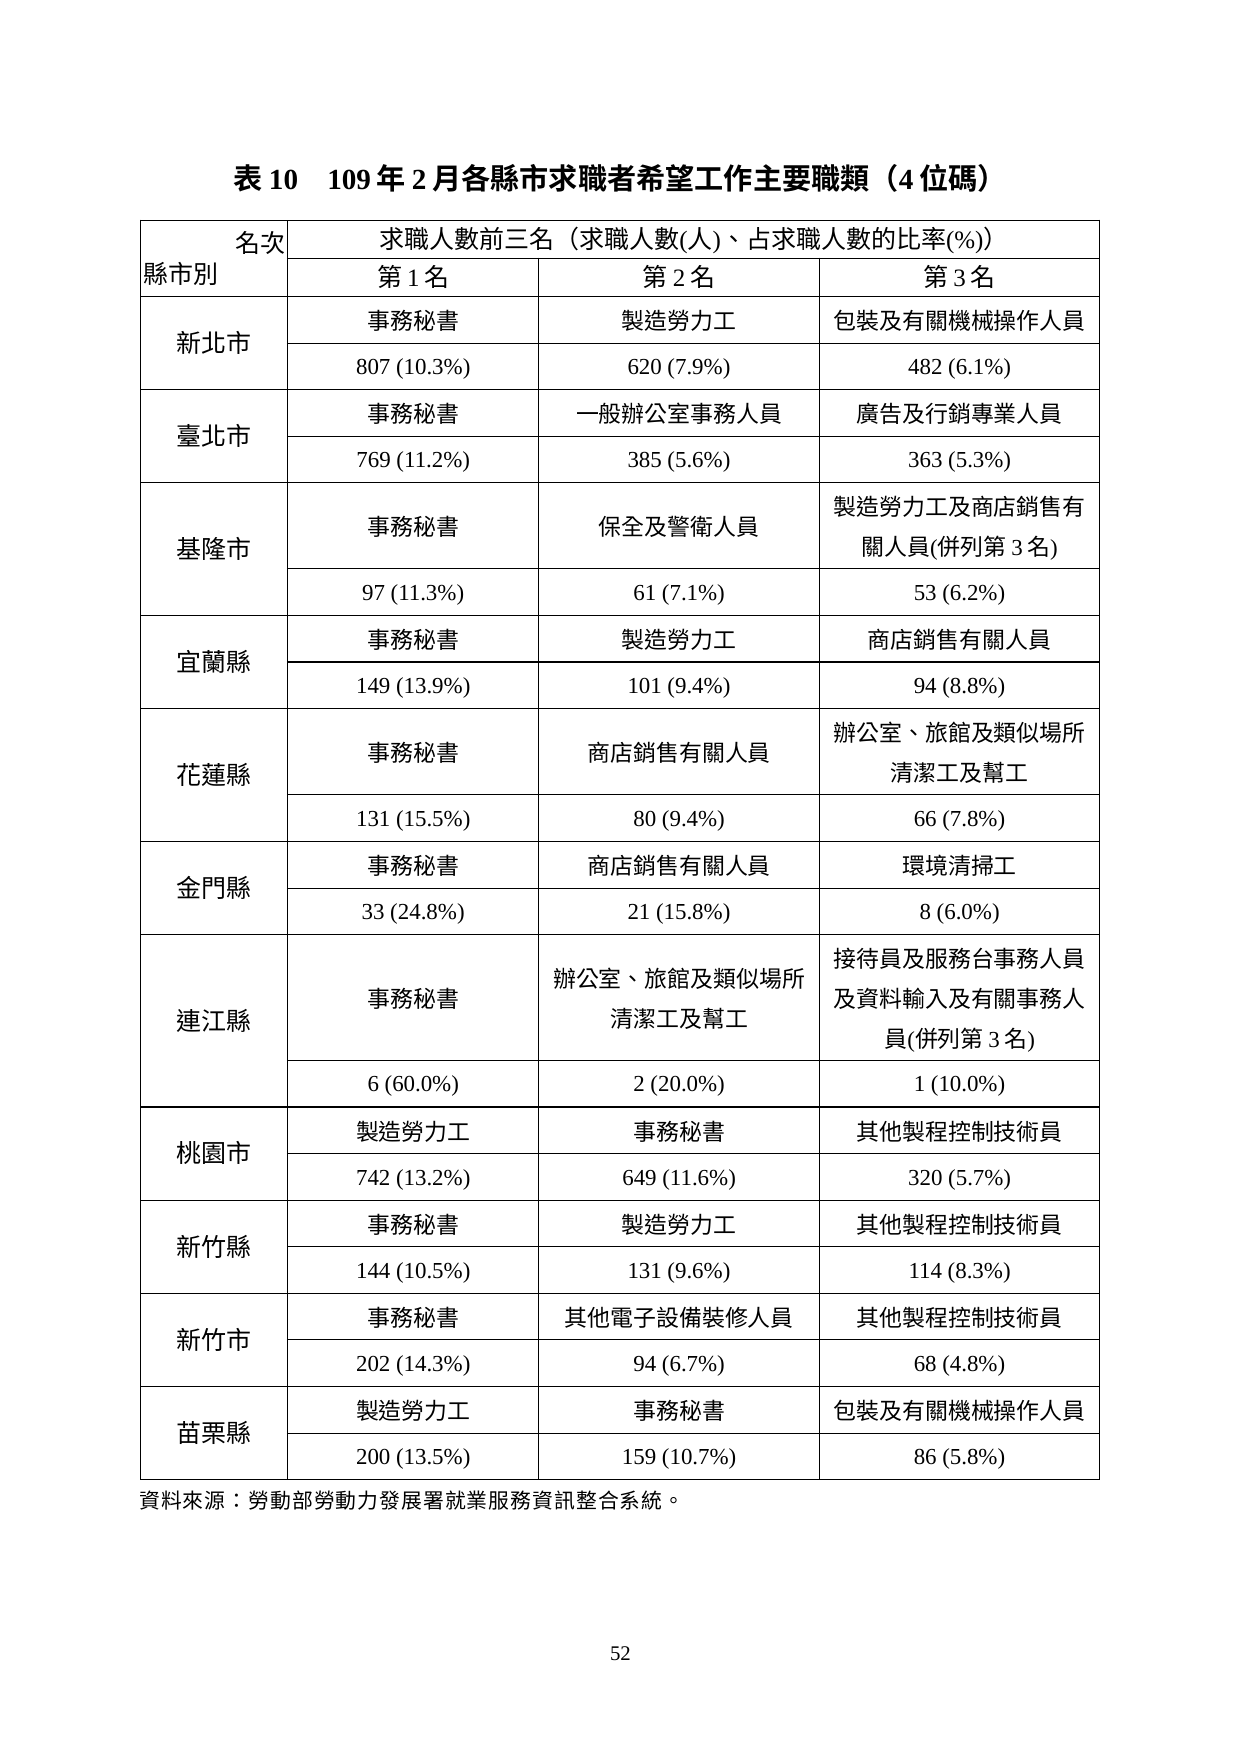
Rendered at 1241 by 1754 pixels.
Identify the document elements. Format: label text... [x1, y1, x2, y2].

table_cell 385 (5.6%) [539, 437, 819, 482]
table_cell 86 (5.8%) [820, 1434, 1099, 1479]
table_cell 製造勞力工 [539, 297, 819, 342]
table_cell 66 (7.8%) [820, 795, 1099, 841]
table_cell 製造勞力工 [288, 1108, 538, 1153]
table_cell 新竹縣 [141, 1201, 287, 1293]
table_cell 事務秘書 [288, 616, 538, 661]
table_cell 臺北市 [141, 390, 287, 482]
table_cell 其他電子設備裝修人員 [539, 1294, 819, 1339]
table_cell 新北市 [141, 297, 287, 389]
table_cell 事務秘書 [288, 297, 538, 342]
table_cell 149 (13.9%) [288, 663, 538, 708]
table_cell 131 (15.5%) [288, 795, 538, 841]
table_cell 1 (10.0%) [820, 1061, 1099, 1106]
table_cell 80 (9.4%) [539, 795, 819, 841]
text 資料來源：勞動部勞動力發展署就業服務資訊整合系統。 [139, 1480, 1063, 1520]
table_cell 159 (10.7%) [539, 1434, 819, 1479]
table_cell 事務秘書 [288, 1201, 538, 1246]
table_cell 事務秘書 [288, 1294, 538, 1339]
table_cell 商店銷售有關人員 [539, 842, 819, 887]
table_cell 商店銷售有關人員 [539, 709, 819, 794]
table_cell 742 (13.2%) [288, 1154, 538, 1199]
table_cell 144 (10.5%) [288, 1247, 538, 1293]
table_cell 保全及警衛人員 [539, 483, 819, 568]
table_cell 製造勞力工及商店銷售有關人員(併列第3名) [820, 483, 1099, 568]
table_cell 131 (9.6%) [539, 1247, 819, 1293]
table_cell 6 (60.0%) [288, 1061, 538, 1106]
table_cell 苗栗縣 [141, 1387, 287, 1479]
table_cell 101 (9.4%) [539, 663, 819, 708]
table_cell 769 (11.2%) [288, 437, 538, 482]
table_cell 事務秘書 [539, 1387, 819, 1432]
table_cell 環境清掃工 [820, 842, 1099, 887]
table_cell 連江縣 [141, 935, 287, 1106]
table_cell 其他製程控制技術員 [820, 1201, 1099, 1246]
table_cell 320 (5.7%) [820, 1154, 1099, 1199]
text 表10 109年2月各縣市求職者希望工作主要職類（4位碼） [177, 148, 1063, 200]
table_cell 202 (14.3%) [288, 1340, 538, 1386]
table_cell 製造勞力工 [539, 1201, 819, 1246]
table_cell 一般辦公室事務人員 [539, 390, 819, 436]
table_cell 辦公室、旅館及類似場所清潔工及幫工 [539, 935, 819, 1060]
table_header 名次 縣市別 [141, 221, 287, 296]
table_cell 620 (7.9%) [539, 344, 819, 389]
table_cell 482 (6.1%) [820, 344, 1099, 389]
table_cell 辦公室、旅館及類似場所清潔工及幫工 [820, 709, 1099, 794]
table_cell 包裝及有關機械操作人員 [820, 297, 1099, 342]
table_cell 宜蘭縣 [141, 616, 287, 708]
table_cell 61 (7.1%) [539, 569, 819, 615]
table_cell 2 (20.0%) [539, 1061, 819, 1106]
table_cell 53 (6.2%) [820, 569, 1099, 615]
table_cell 21 (15.8%) [539, 889, 819, 934]
table_cell 基隆市 [141, 483, 287, 615]
table_cell 包裝及有關機械操作人員 [820, 1387, 1099, 1432]
table_cell 製造勞力工 [288, 1387, 538, 1432]
table_cell 廣告及行銷專業人員 [820, 390, 1099, 436]
table_cell 94 (8.8%) [820, 663, 1099, 708]
table_cell 接待員及服務台事務人員及資料輸入及有關事務人員(併列第3名) [820, 935, 1099, 1060]
table_cell 金門縣 [141, 842, 287, 934]
table_cell 第1名 [288, 259, 538, 296]
table_cell 其他製程控制技術員 [820, 1294, 1099, 1339]
table_cell 94 (6.7%) [539, 1340, 819, 1386]
table_cell 製造勞力工 [539, 616, 819, 661]
table_cell 事務秘書 [539, 1108, 819, 1153]
table_cell 商店銷售有關人員 [820, 616, 1099, 661]
table_cell 363 (5.3%) [820, 437, 1099, 482]
table_cell 97 (11.3%) [288, 569, 538, 615]
table_cell 花蓮縣 [141, 709, 287, 841]
table_cell 其他製程控制技術員 [820, 1108, 1099, 1153]
table_cell 33 (24.8%) [288, 889, 538, 934]
table_cell 第3名 [820, 259, 1099, 296]
table_cell 649 (11.6%) [539, 1154, 819, 1199]
table_cell 事務秘書 [288, 935, 538, 1060]
table_cell 第2名 [539, 259, 819, 296]
table_header 求職人數前三名（求職人數(人)、占求職人數的比率(%)） [288, 221, 1099, 258]
table_cell 200 (13.5%) [288, 1434, 538, 1479]
table_cell 807 (10.3%) [288, 344, 538, 389]
table_cell 事務秘書 [288, 842, 538, 887]
table_cell 事務秘書 [288, 390, 538, 436]
table_cell 68 (4.8%) [820, 1340, 1099, 1386]
table_cell 事務秘書 [288, 483, 538, 568]
table_cell 桃園市 [141, 1108, 287, 1199]
table_cell 事務秘書 [288, 709, 538, 794]
table_cell 114 (8.3%) [820, 1247, 1099, 1293]
table_cell 8 (6.0%) [820, 889, 1099, 934]
table_cell 新竹市 [141, 1294, 287, 1386]
